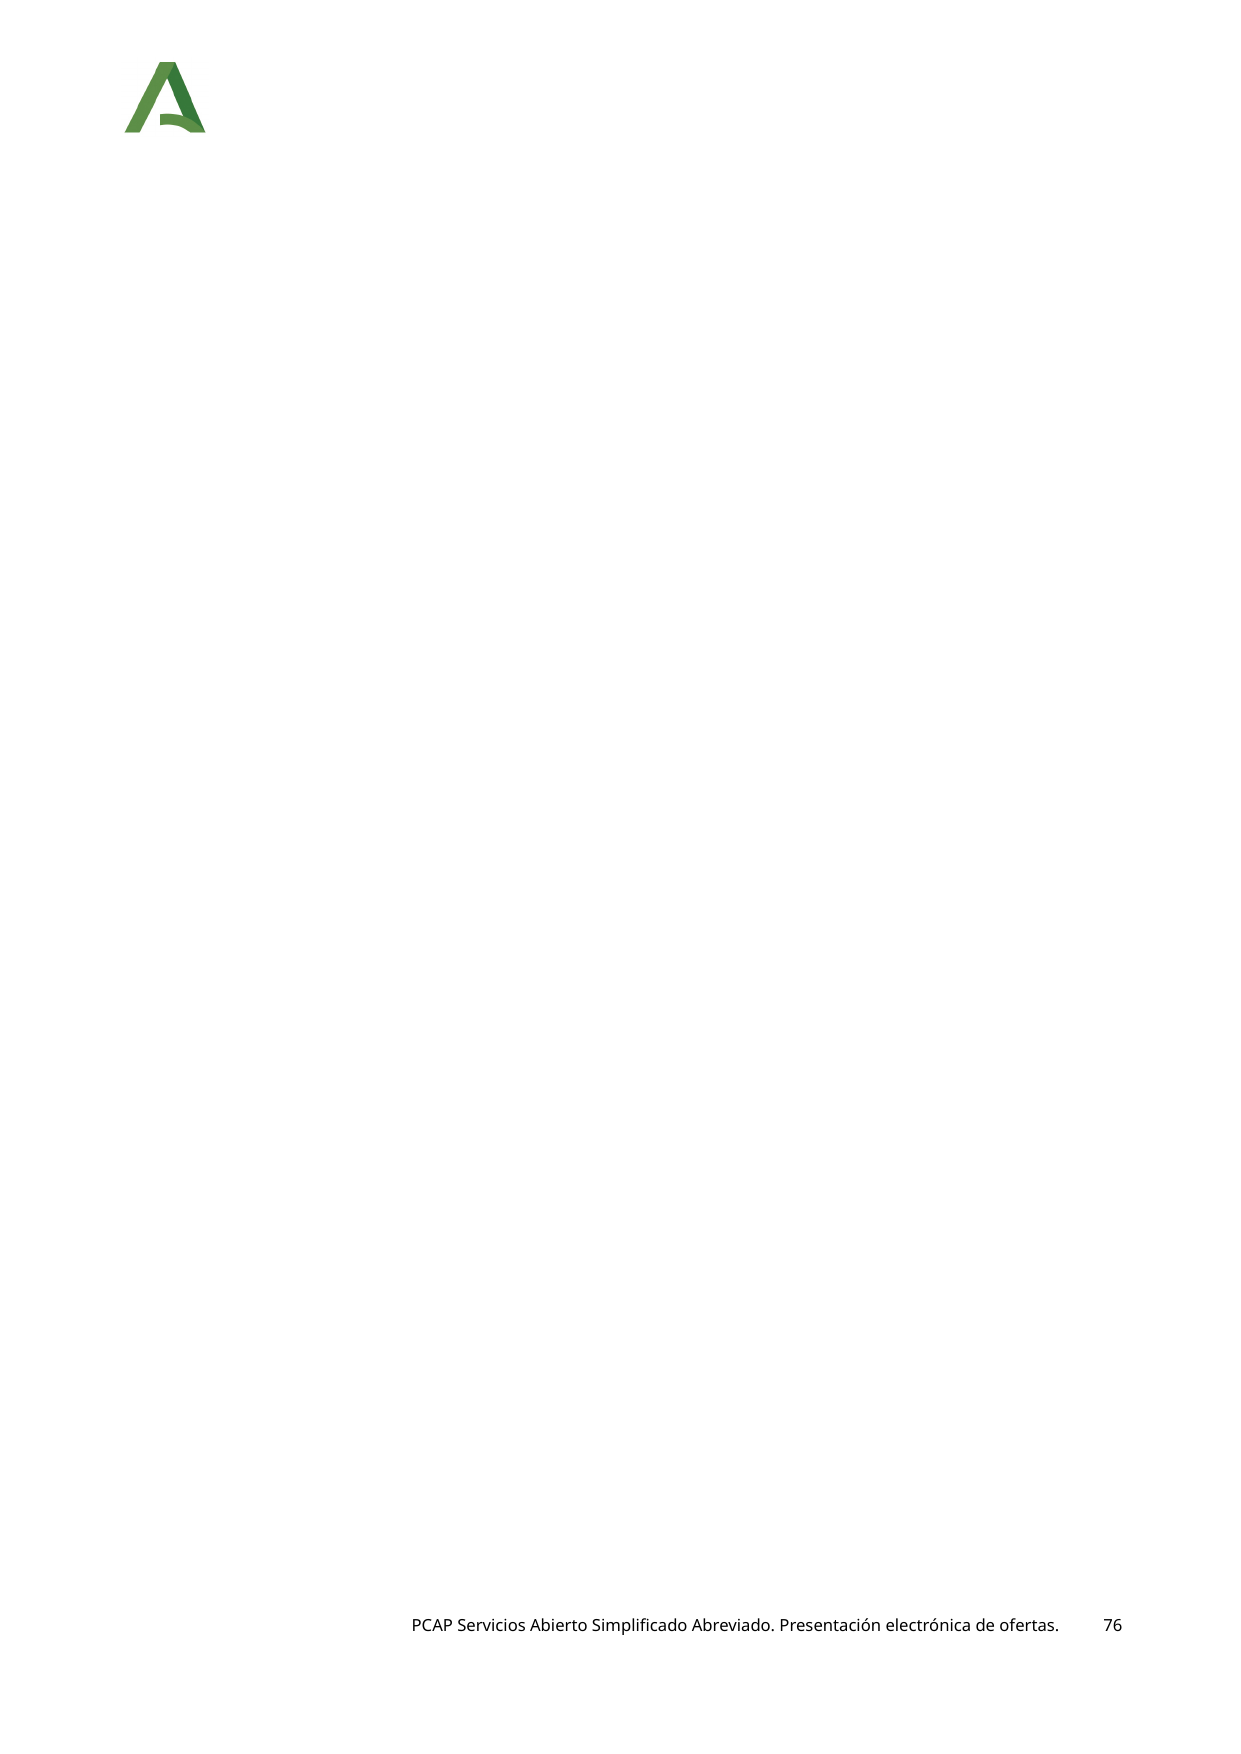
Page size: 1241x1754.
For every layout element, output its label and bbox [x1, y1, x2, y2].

picture [120, 57, 210, 137]
